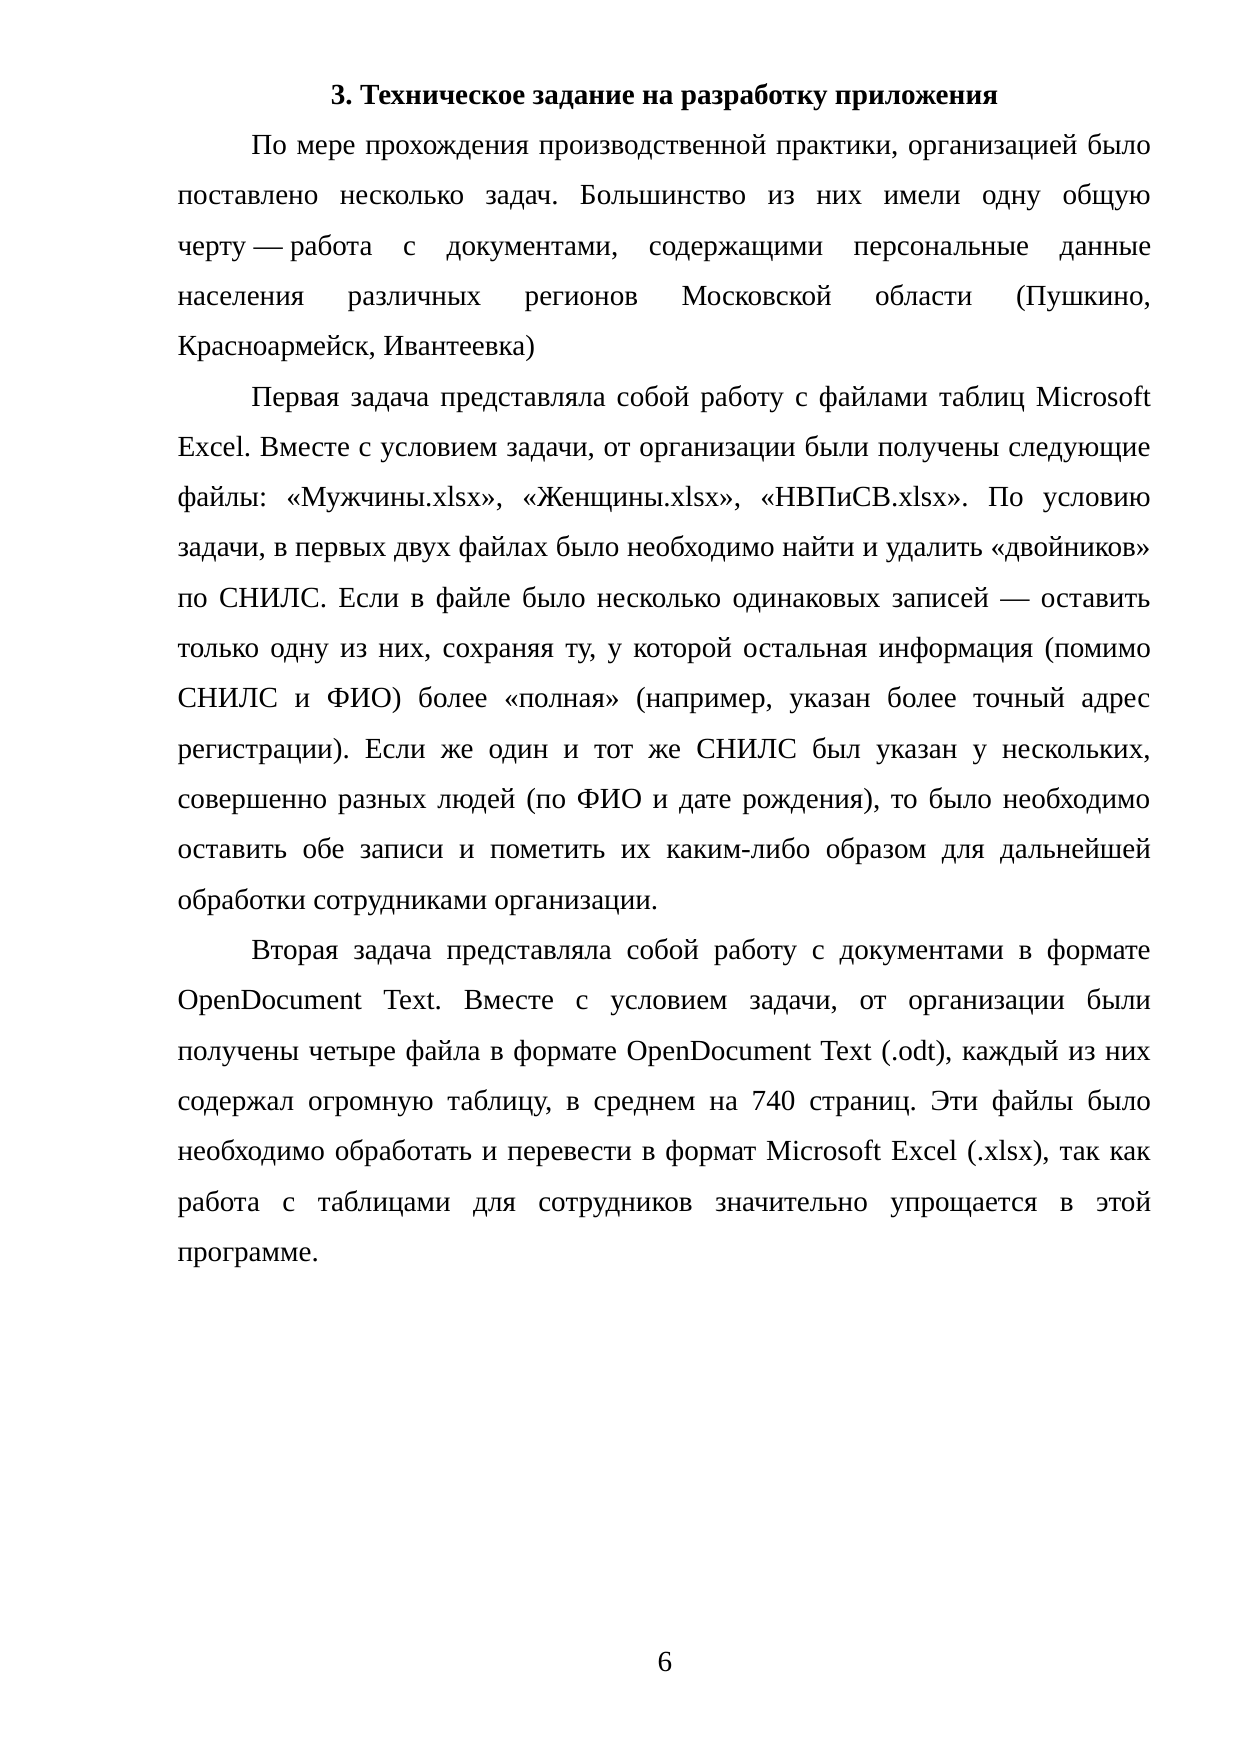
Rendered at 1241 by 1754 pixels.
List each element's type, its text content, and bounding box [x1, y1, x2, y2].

text Первая задача представляла собой работу с файлами таблиц Microsoft Excel. Вместе с условием задачи, от организации были получены следующие файлы: «Мужчины.xlsx», «Женщины.xlsx», «НВПиСВ.xlsx». По условию задачи, в первых двух файлах было необходимо найти и удалить «двойников» по СНИЛС. Если в файле было несколько одинаковых записей — оставить только одну из них, сохраняя ту, у которой остальная информация (помимо СНИЛС и ФИО) более «полная» (например, указан более точный адрес регистрации). Если же один и тот же СНИЛС был указан у нескольких, совершенно разных людей (по ФИО и дате рождения), то было необходимо оставить обе записи и пометить их каким-либо образом для дальнейшей обработки сотрудниками организации. [177, 379, 1152, 915]
text По мере прохождения производственной практики, организацией было поставлено несколько задач. Большинство из них имели одну общую черту — работа с документами, содержащими персональные данные населения различных регионов Московской области (Пушкино, Красноармейск, Ивантеевка) [177, 127, 1152, 362]
text Вторая задача представляла собой работу с документами в формате OpenDocument Text. Вместе с условием задачи, от организации были получены четыре файла в формате OpenDocument Text (.odt), каждый из них содержал огромную таблицу, в среднем на 740 страниц. Эти файлы было необходимо обработать и перевести в формат Microsoft Excel (.xlsx), так как работа с таблицами для сотрудников значительно упрощается в этой программе. [177, 932, 1152, 1267]
subtitle 3. Техническое задание на разработку приложения [177, 77, 1152, 110]
